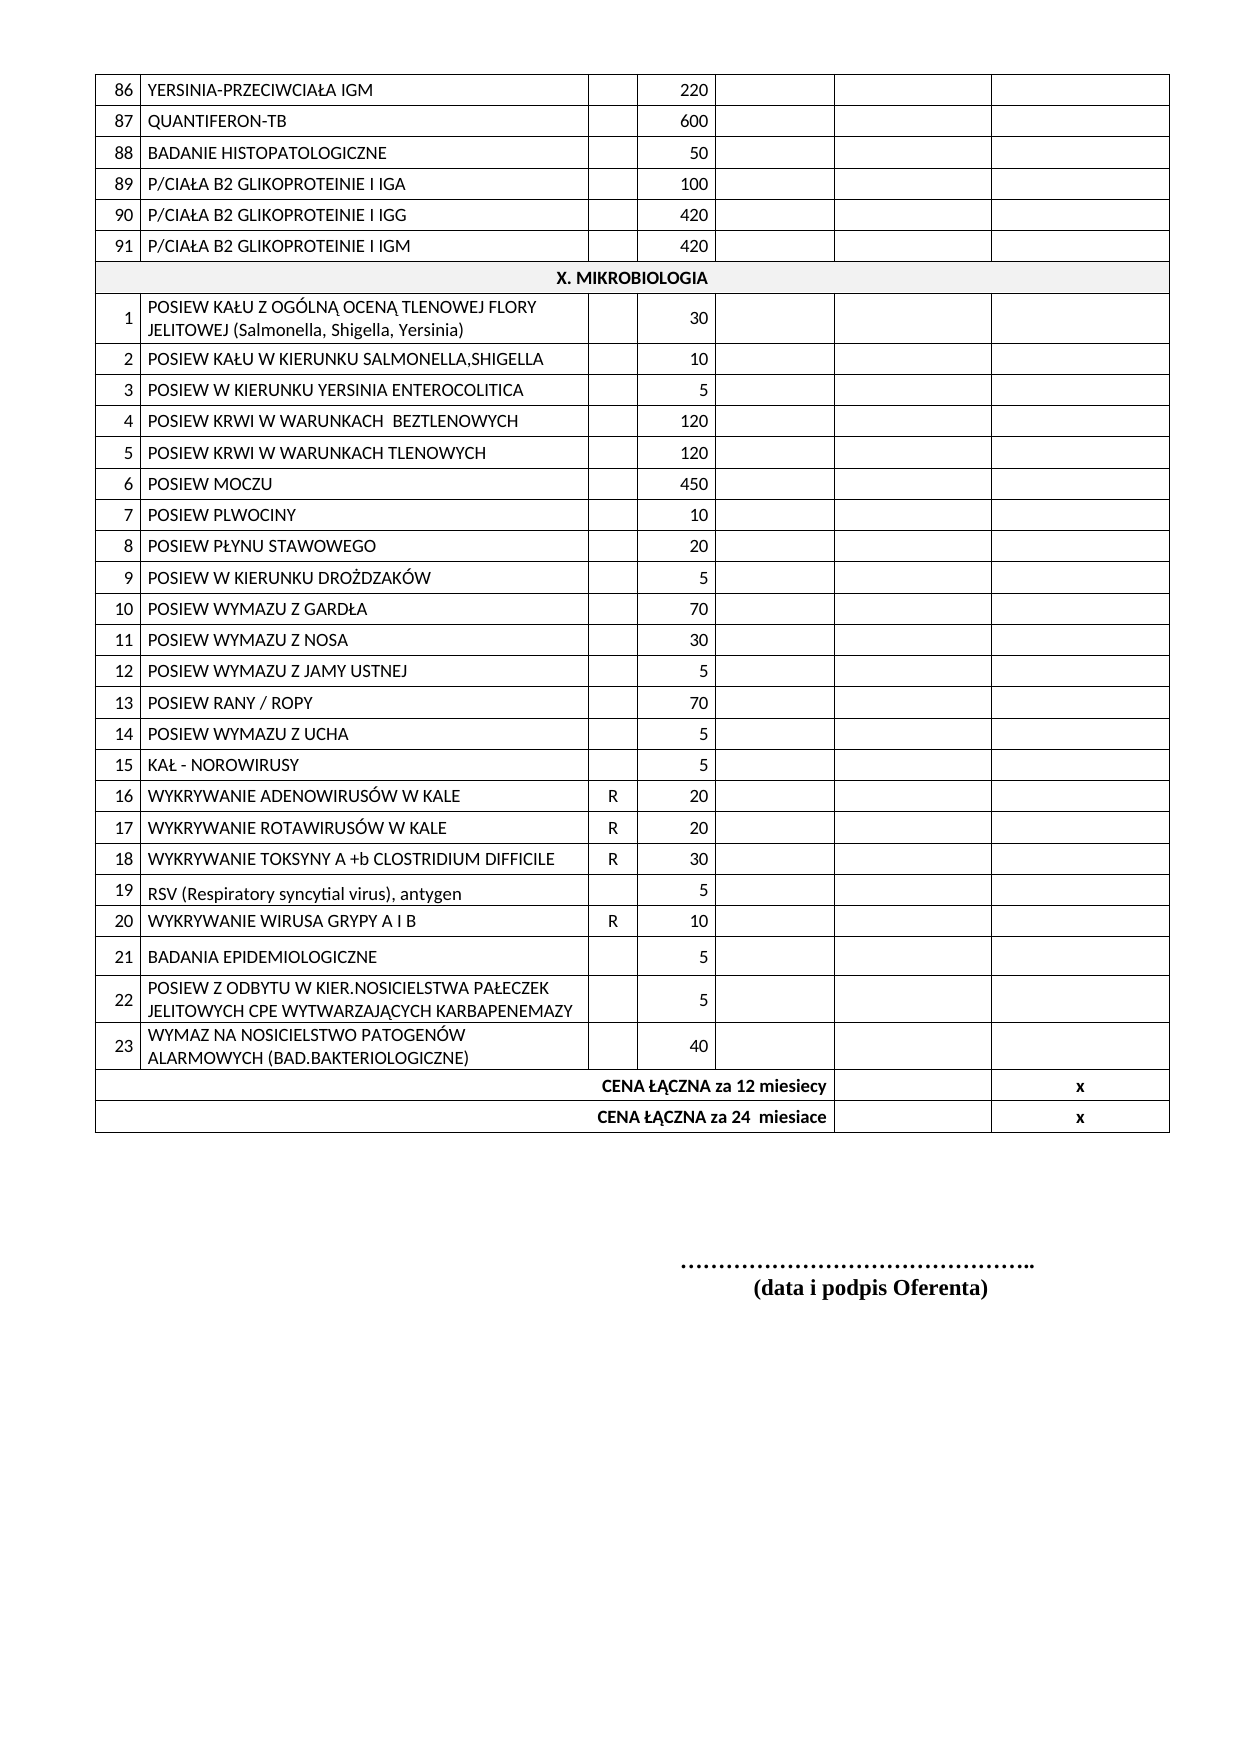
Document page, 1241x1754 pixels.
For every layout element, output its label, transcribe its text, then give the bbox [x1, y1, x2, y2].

table_cell [992, 75, 1169, 105]
table_cell [589, 625, 637, 655]
table_cell RSV (Respiratory syncytial virus), antygen [141, 875, 588, 905]
table_cell [716, 75, 834, 105]
table_cell [589, 106, 637, 136]
table_cell 15 [96, 750, 140, 780]
table_cell 20 [638, 781, 715, 811]
table_cell [589, 1023, 637, 1069]
table_cell 600 [638, 106, 715, 136]
table_cell [835, 875, 991, 905]
table_cell 5 [638, 937, 715, 975]
table_cell 87 [96, 106, 140, 136]
table_cell WYKRYWANIE ROTAWIRUSÓW W KALE [141, 812, 588, 842]
table_cell [992, 844, 1169, 874]
table_cell [716, 844, 834, 874]
table_cell [835, 562, 991, 592]
table_cell WYMAZ NA NOSICIELSTWO PATOGENÓW ALARMOWYCH (BAD.BAKTERIOLOGICZNE) [141, 1023, 588, 1069]
table_cell [835, 937, 991, 975]
table_cell 19 [96, 875, 140, 905]
table_cell [992, 562, 1169, 592]
table_cell [589, 169, 637, 199]
table_cell [992, 594, 1169, 624]
table_cell [992, 656, 1169, 686]
table_cell x [992, 1101, 1169, 1132]
table_cell 30 [638, 625, 715, 655]
table_cell WYKRYWANIE WIRUSA GRYPY A I B [141, 906, 588, 936]
table_cell 90 [96, 200, 140, 230]
table_cell [589, 375, 637, 405]
table_cell [992, 781, 1169, 811]
table_cell [992, 294, 1169, 342]
table_cell 18 [96, 844, 140, 874]
table_cell [835, 500, 991, 530]
table_cell [589, 531, 637, 561]
table_cell 3 [96, 375, 140, 405]
table_cell [992, 344, 1169, 374]
table_cell [992, 1023, 1169, 1069]
table_cell 22 [96, 976, 140, 1022]
table_cell 450 [638, 469, 715, 499]
table_cell WYKRYWANIE TOKSYNY A +b CLOSTRIDIUM DIFFICILE [141, 844, 588, 874]
table_cell [835, 469, 991, 499]
table_cell [589, 231, 637, 261]
table_cell [835, 844, 991, 874]
table_cell 120 [638, 406, 715, 436]
table_cell [992, 406, 1169, 436]
table_cell [716, 437, 834, 467]
table_cell [835, 437, 991, 467]
table_cell POSIEW WYMAZU Z UCHA [141, 719, 588, 749]
table_cell R [589, 781, 637, 811]
table_cell [835, 906, 991, 936]
table_cell [589, 437, 637, 467]
table_cell POSIEW MOCZU [141, 469, 588, 499]
table_cell [835, 1023, 991, 1069]
table_cell KAŁ - NOROWIRUSY [141, 750, 588, 780]
table_cell [716, 500, 834, 530]
table_cell POSIEW WYMAZU Z JAMY USTNEJ [141, 656, 588, 686]
table_cell [589, 875, 637, 905]
table_cell 100 [638, 169, 715, 199]
table_cell 30 [638, 844, 715, 874]
table_cell [835, 719, 991, 749]
table_cell [835, 750, 991, 780]
table_cell [589, 562, 637, 592]
table_cell [589, 594, 637, 624]
table_cell CENA ŁĄCZNA za 12 miesiecy [96, 1070, 834, 1100]
table_cell [589, 137, 637, 167]
table_cell [589, 75, 637, 105]
table_cell [835, 106, 991, 136]
table_cell [992, 531, 1169, 561]
table_cell [589, 687, 637, 717]
table_cell 91 [96, 231, 140, 261]
table_cell [716, 812, 834, 842]
table_cell [835, 1070, 991, 1100]
table_cell [835, 75, 991, 105]
table_cell [835, 812, 991, 842]
table_cell [716, 906, 834, 936]
table_cell [716, 1023, 834, 1069]
table_cell [716, 344, 834, 374]
table_cell 50 [638, 137, 715, 167]
table_cell [716, 594, 834, 624]
table_cell POSIEW KAŁU Z OGÓLNĄ OCENĄ TLENOWEJ FLORY JELITOWEJ (Salmonella, Shigella, Yersinia) [141, 294, 588, 342]
table_cell 88 [96, 137, 140, 167]
table_cell POSIEW WYMAZU Z NOSA [141, 625, 588, 655]
table_cell x [992, 1070, 1169, 1100]
table_cell 10 [638, 500, 715, 530]
table_cell QUANTIFERON-TB [141, 106, 588, 136]
table_cell [992, 437, 1169, 467]
table_cell [716, 781, 834, 811]
table_cell [589, 937, 637, 975]
table_cell 5 [638, 875, 715, 905]
table_cell 5 [638, 375, 715, 405]
table_cell 5 [638, 656, 715, 686]
table_cell 4 [96, 406, 140, 436]
table_cell [835, 781, 991, 811]
table_cell 14 [96, 719, 140, 749]
table_cell [589, 719, 637, 749]
table_cell [835, 625, 991, 655]
table_cell 8 [96, 531, 140, 561]
table_cell [589, 500, 637, 530]
table_cell 70 [638, 687, 715, 717]
table_cell [992, 719, 1169, 749]
table_cell [992, 937, 1169, 975]
table_cell POSIEW KRWI W WARUNKACH BEZTLENOWYCH [141, 406, 588, 436]
text (data i podpis Oferenta) [89, 1274, 1152, 1300]
table_cell [716, 294, 834, 342]
table_cell 420 [638, 231, 715, 261]
table_cell [716, 200, 834, 230]
table_cell [835, 231, 991, 261]
table_cell [716, 137, 834, 167]
table_cell [589, 469, 637, 499]
table_cell [992, 906, 1169, 936]
table_cell R [589, 812, 637, 842]
table_cell 7 [96, 500, 140, 530]
table_cell 86 [96, 75, 140, 105]
table_cell 5 [638, 750, 715, 780]
table_cell [835, 294, 991, 342]
table_cell [589, 656, 637, 686]
table_cell [992, 687, 1169, 717]
table_cell [835, 375, 991, 405]
table_cell R [589, 844, 637, 874]
table_cell [992, 469, 1169, 499]
table_cell [589, 406, 637, 436]
table_cell [835, 976, 991, 1022]
table_cell 20 [638, 812, 715, 842]
table_cell [716, 531, 834, 561]
table_cell POSIEW Z ODBYTU W KIER.NOSICIELSTWA PAŁECZEK JELITOWYCH CPE WYTWARZAJĄCYCH KARBAPENEMAZY [141, 976, 588, 1022]
table_cell [992, 375, 1169, 405]
table_cell [835, 687, 991, 717]
table_cell [835, 344, 991, 374]
table_cell 11 [96, 625, 140, 655]
table_cell [992, 231, 1169, 261]
table_cell YERSINIA-PRZECIWCIAŁA IGM [141, 75, 588, 105]
table_cell [716, 875, 834, 905]
table_cell [589, 750, 637, 780]
table_cell 9 [96, 562, 140, 592]
table_cell [992, 750, 1169, 780]
table_cell R [589, 906, 637, 936]
table_cell 6 [96, 469, 140, 499]
table_cell P/CIAŁA B2 GLIKOPROTEINIE I IGG [141, 200, 588, 230]
table_cell [716, 687, 834, 717]
table_cell POSIEW WYMAZU Z GARDŁA [141, 594, 588, 624]
table_cell [716, 406, 834, 436]
text ……………………………………….. [606, 1248, 1152, 1274]
table_cell [992, 500, 1169, 530]
table_cell [716, 750, 834, 780]
table_cell 16 [96, 781, 140, 811]
table_cell 5 [638, 562, 715, 592]
table_cell 30 [638, 294, 715, 342]
table_cell 13 [96, 687, 140, 717]
table_cell [716, 469, 834, 499]
table_cell BADANIE HISTOPATOLOGICZNE [141, 137, 588, 167]
table_cell P/CIAŁA B2 GLIKOPROTEINIE I IGA [141, 169, 588, 199]
table_cell 2 [96, 344, 140, 374]
table_cell P/CIAŁA B2 GLIKOPROTEINIE I IGM [141, 231, 588, 261]
table_cell POSIEW W KIERUNKU DROŻDZAKÓW [141, 562, 588, 592]
table_cell [992, 812, 1169, 842]
table_cell [835, 1101, 991, 1132]
table_cell 420 [638, 200, 715, 230]
table_cell 10 [638, 344, 715, 374]
table_cell 20 [96, 906, 140, 936]
table_cell [992, 137, 1169, 167]
table_cell POSIEW W KIERUNKU YERSINIA ENTEROCOLITICA [141, 375, 588, 405]
table_cell [716, 937, 834, 975]
table_cell [716, 231, 834, 261]
table_cell [589, 976, 637, 1022]
table_cell [835, 531, 991, 561]
table_cell [589, 200, 637, 230]
table_cell 10 [96, 594, 140, 624]
table_cell [992, 976, 1169, 1022]
table_cell 120 [638, 437, 715, 467]
table_cell [716, 562, 834, 592]
table_cell [716, 625, 834, 655]
table_cell [835, 656, 991, 686]
table_cell X. MIKROBIOLOGIA [96, 262, 1169, 292]
table_cell POSIEW PLWOCINY [141, 500, 588, 530]
table_cell 20 [638, 531, 715, 561]
table_cell [589, 294, 637, 342]
table_cell [835, 594, 991, 624]
table_cell [835, 169, 991, 199]
table_cell 10 [638, 906, 715, 936]
table_cell [835, 200, 991, 230]
table_cell 5 [96, 437, 140, 467]
table_cell [589, 344, 637, 374]
table_cell [992, 625, 1169, 655]
table_cell [992, 106, 1169, 136]
table_cell 40 [638, 1023, 715, 1069]
table_cell POSIEW KAŁU W KIERUNKU SALMONELLA,SHIGELLA [141, 344, 588, 374]
table_cell [835, 406, 991, 436]
table_cell [992, 169, 1169, 199]
table_cell [835, 137, 991, 167]
table_cell [716, 375, 834, 405]
table_cell POSIEW RANY / ROPY [141, 687, 588, 717]
table_cell [992, 200, 1169, 230]
table_cell POSIEW KRWI W WARUNKACH TLENOWYCH [141, 437, 588, 467]
table_cell [716, 169, 834, 199]
table_cell 220 [638, 75, 715, 105]
table_cell BADANIA EPIDEMIOLOGICZNE [141, 937, 588, 975]
table_cell 12 [96, 656, 140, 686]
table_cell [992, 875, 1169, 905]
table_cell CENA ŁĄCZNA za 24 miesiace [96, 1101, 834, 1132]
table_cell 89 [96, 169, 140, 199]
table_cell 21 [96, 937, 140, 975]
table_cell 1 [96, 294, 140, 342]
table_cell 5 [638, 976, 715, 1022]
table_cell [716, 719, 834, 749]
table_cell [716, 106, 834, 136]
table_cell [716, 976, 834, 1022]
table_cell 17 [96, 812, 140, 842]
table_cell 23 [96, 1023, 140, 1069]
table_cell 5 [638, 719, 715, 749]
table_cell [716, 656, 834, 686]
table_cell WYKRYWANIE ADENOWIRUSÓW W KALE [141, 781, 588, 811]
table_cell POSIEW PŁYNU STAWOWEGO [141, 531, 588, 561]
table_cell 70 [638, 594, 715, 624]
